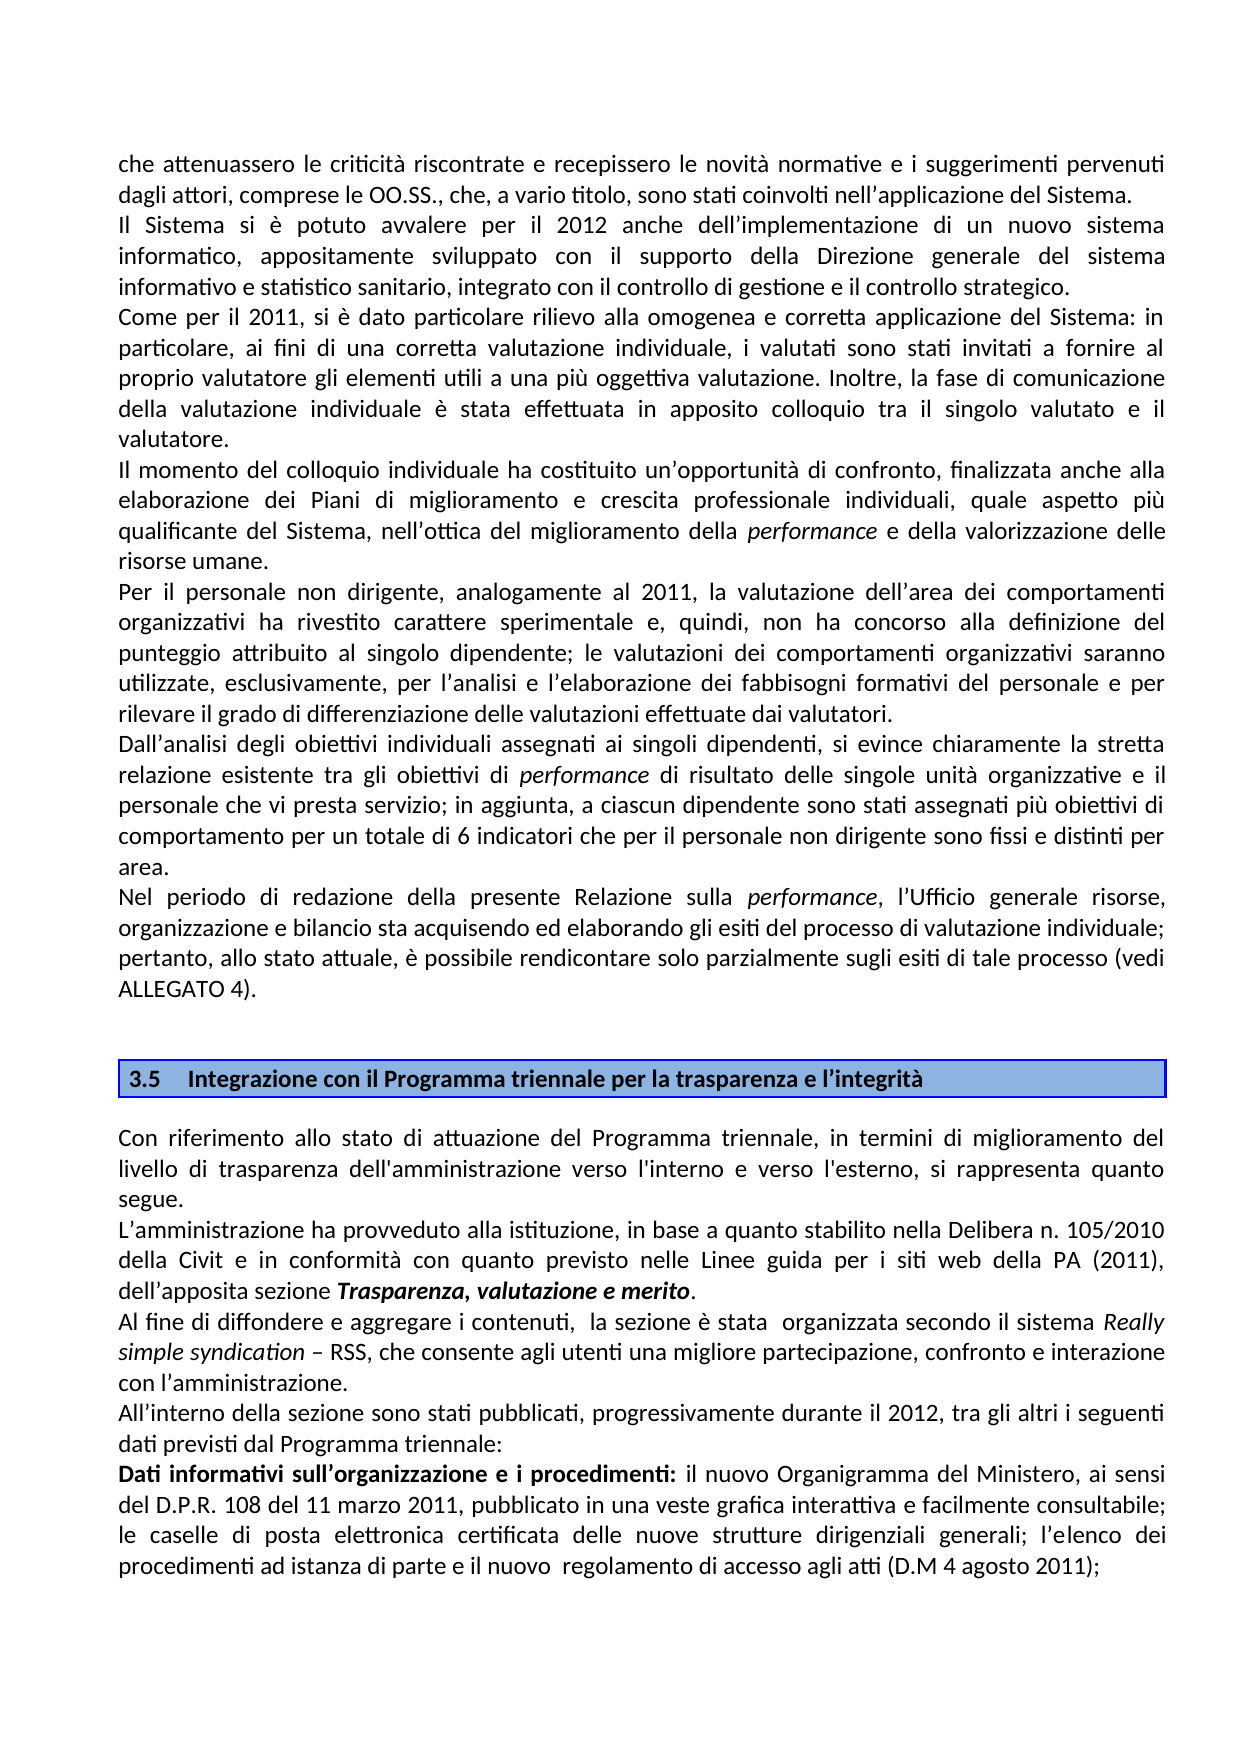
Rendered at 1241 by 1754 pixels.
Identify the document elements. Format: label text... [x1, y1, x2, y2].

text che attenuassero le criticità riscontrate e recepissero le novità normative e i suggerimenti pervenuti dagli attori, comprese le OO.SS., che, a vario titolo, sono stati coinvolti nell’applicazione del Sistema. [118, 149, 1167, 210]
text L’amministrazione ha provveduto alla istituzione, in base a quanto stabilito nella Delibera n. 105/2010 della Civit e in conformità con quanto previsto nelle Linee guida per i siti web della PA (2011), dell’apposita sezione Trasparenza, valutazione e merito. [118, 1214, 1167, 1306]
subtitle Integrazione con il Programma triennale per la trasparenza e l’integrità [120, 1061, 1164, 1096]
text All’interno della sezione sono stati pubblicati, progressivamente durante il 2012, tra gli altri i seguenti dati previsti dal Programma triennale: [118, 1397, 1167, 1458]
text Come per il 2011, si è dato particolare rilievo alla omogenea e corretta applicazione del Sistema: in particolare, ai fini di una corretta valutazione individuale, i valutati sono stati invitati a fornire al proprio valutatore gli elementi utili a una più oggettiva valutazione. Inoltre, la fase di comunicazione della valutazione individuale è stata effettuata in apposito colloquio tra il singolo valutato e il valutatore. [118, 301, 1167, 454]
text Il Sistema si è potuto avvalere per il 2012 anche dell’implementazione di un nuovo sistema informatico, appositamente sviluppato con il supporto della Direzione generale del sistema informativo e statistico sanitario, integrato con il controllo di gestione e il controllo strategico. [118, 210, 1167, 301]
text Al fine di diffondere e aggregare i contenuti, la sezione è stata organizzata secondo il sistema Really simple syndication – RSS, che consente agli utenti una migliore partecipazione, confronto e interazione con l’amministrazione. [118, 1306, 1167, 1397]
text Nel periodo di redazione della presente Relazione sulla performance, l’Ufficio generale risorse, organizzazione e bilancio sta acquisendo ed elaborando gli esiti del processo di valutazione individuale; pertanto, allo stato attuale, è possibile rendicontare solo parzialmente sugli esiti di tale processo (vedi ALLEGATO 4). [118, 881, 1167, 1003]
text Con riferimento allo stato di attuazione del Programma triennale, in termini di miglioramento del livello di trasparenza dell'amministrazione verso l'interno e verso l'esterno, si rappresenta quanto segue. [118, 1123, 1167, 1214]
text Il momento del colloquio individuale ha costituito un’opportunità di confronto, finalizzata anche alla elaborazione dei Piani di miglioramento e crescita professionale individuali, quale aspetto più qualificante del Sistema, nell’ottica del miglioramento della performance e della valorizzazione delle risorse umane. [118, 454, 1167, 576]
text Per il personale non dirigente, analogamente al 2011, la valutazione dell’area dei comportamenti organizzativi ha rivestito carattere sperimentale e, quindi, non ha concorso alla definizione del punteggio attribuito al singolo dipendente; le valutazioni dei comportamenti organizzativi saranno utilizzate, esclusivamente, per l’analisi e l’elaborazione dei fabbisogni formativi del personale e per rilevare il grado di differenziazione delle valutazioni effettuate dai valutatori. [118, 576, 1167, 728]
text Dall’analisi degli obiettivi individuali assegnati ai singoli dipendenti, si evince chiaramente la stretta relazione esistente tra gli obiettivi di performance di risultato delle singole unità organizzative e il personale che vi presta servizio; in aggiunta, a ciascun dipendente sono stati assegnati più obiettivi di comportamento per un totale di 6 indicatori che per il personale non dirigente sono fissi e distinti per area. [118, 728, 1167, 881]
text Dati informativi sull’organizzazione e i procedimenti: il nuovo Organigramma del Ministero, ai sensi del D.P.R. 108 del 11 marzo 2011, pubblicato in una veste grafica interattiva e facilmente consultabile; le caselle di posta elettronica certificata delle nuove strutture dirigenziali generali; l’elenco dei procedimenti ad istanza di parte e il nuovo regolamento di accesso agli atti (D.M 4 agosto 2011); [118, 1458, 1167, 1580]
